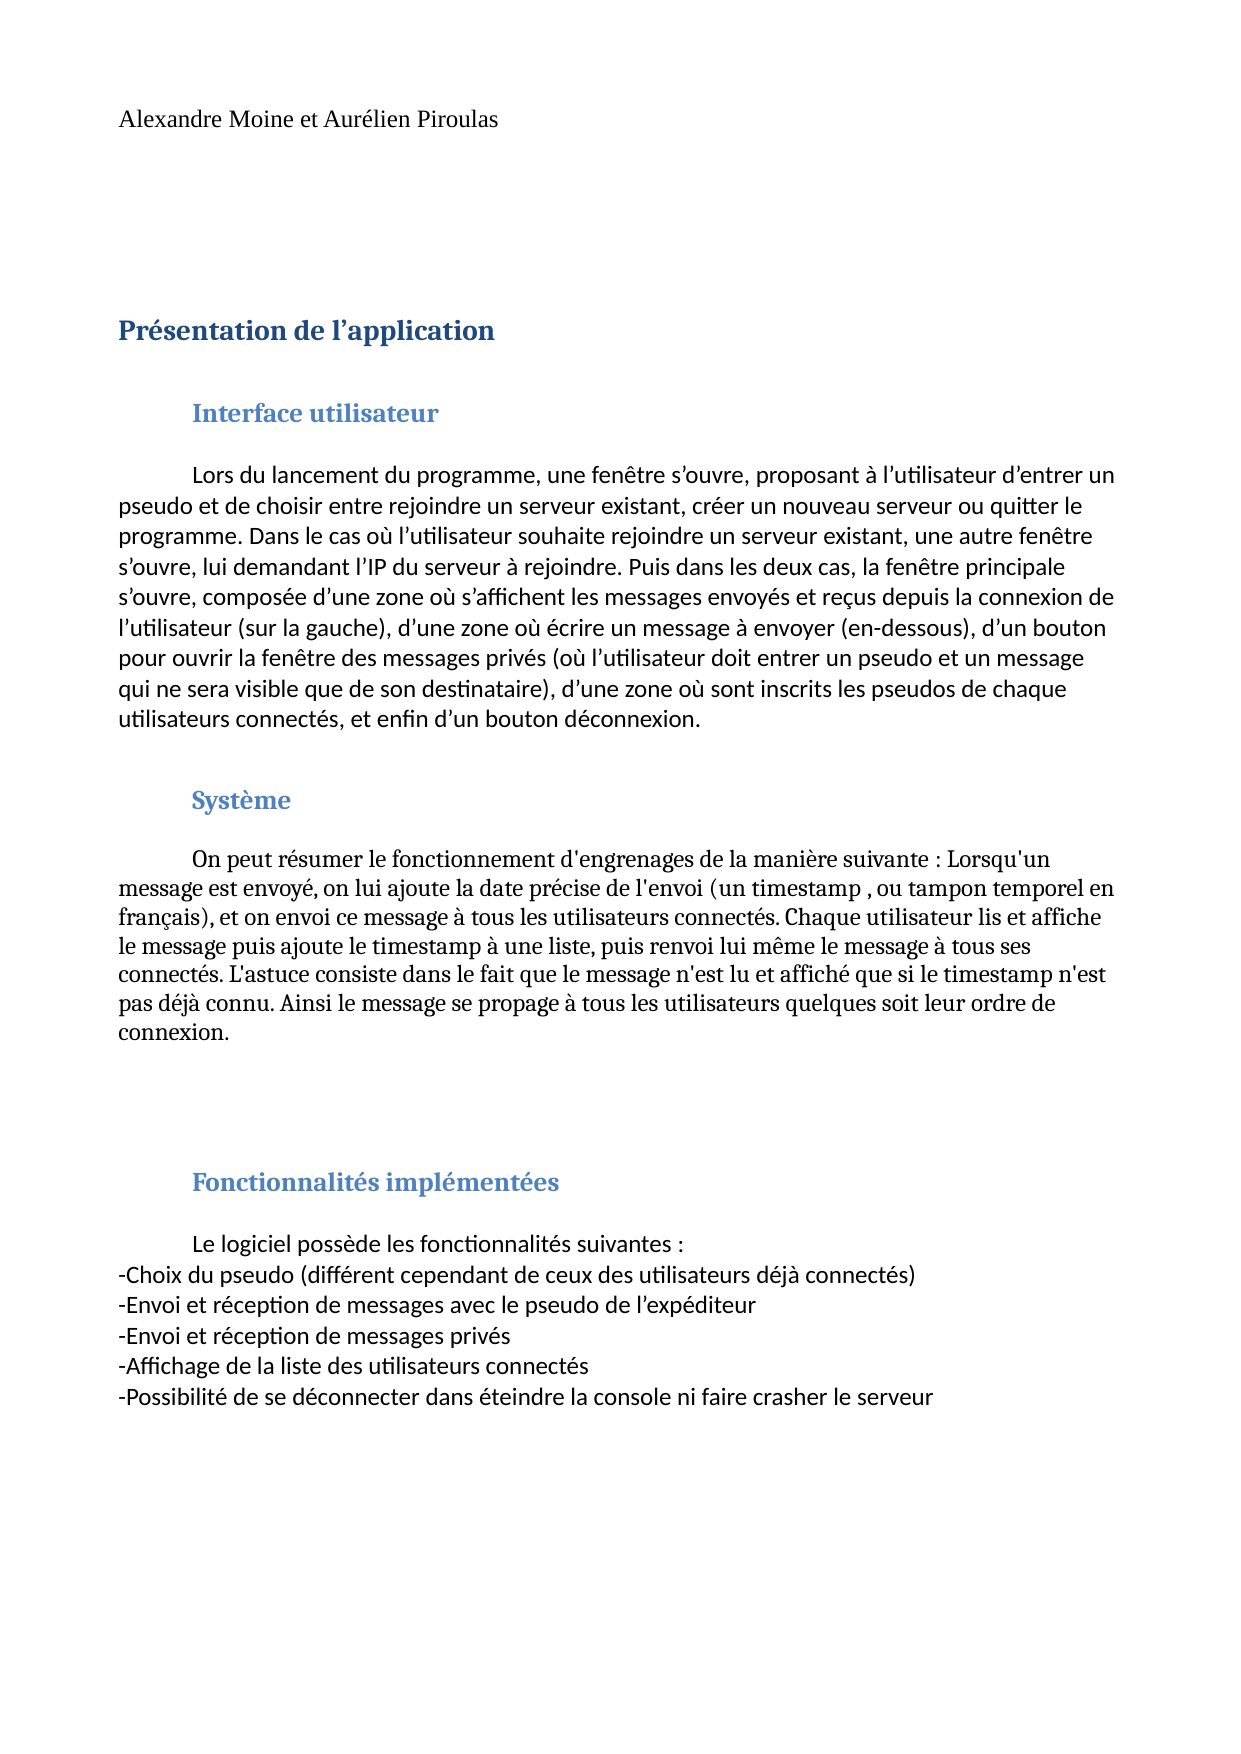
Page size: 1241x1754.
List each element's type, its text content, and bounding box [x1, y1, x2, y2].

text Lors du lancement du programme, une fenêtre s’ouvre, proposant à l’utilisateur d’entrer un pseudo et de choisir entre rejoindre un serveur existant, créer un nouveau serveur ou quitter le programme. Dans le cas où l’utilisateur souhaite rejoindre un serveur existant, une autre fenêtre s’ouvre, lui demandant l’IP du serveur à rejoindre. Puis dans les deux cas, la fenêtre principale s’ouvre, composée d’une zone où s’affichent les messages envoyés et reçus depuis la connexion de l’utilisateur (sur la gauche), d’une zone où écrire un message à envoyer (en-dessous), d’un bouton pour ouvrir la fenêtre des messages privés (où l’utilisateur doit entrer un pseudo et un message qui ne sera visible que de son destinataire), d’une zone où sont inscrits les pseudos de chaque utilisateurs connectés, et enfin d’un bouton déconnexion. [118, 459, 1122, 734]
text On peut résumer le fonctionnement d'engrenages de la manière suivante : Lorsqu'un message est envoyé, on lui ajoute la date précise de l'envoi (un timestamp , ou tampon temporel en français), et on envoi ce message à tous les utilisateurs connectés. Chaque utilisateur lis et affiche le message puis ajoute le timestamp à une liste, puis renvoi lui même le message à tous ses connectés. L'astuce consiste dans le fait que le message n'est lu et affiché que si le timestamp n'est pas déjà connu. Ainsi le message se propage à tous les utilisateurs quelques soit leur ordre de connexion. [118, 845, 1122, 1047]
text -Possibilité de se déconnecter dans éteindre la console ni faire crasher le serveur [118, 1381, 1122, 1411]
text -Choix du pseudo (différent cependant de ceux des utilisateurs déjà connectés) [118, 1259, 1122, 1289]
text -Envoi et réception de messages privés [118, 1320, 1122, 1350]
text -Envoi et réception de messages avec le pseudo de l’expéditeur [118, 1289, 1122, 1320]
text Présentation de l’application [118, 314, 1122, 348]
subtitle Interface utilisateur [118, 398, 1122, 429]
subtitle Fonctionnalités implémentées [118, 1167, 1122, 1198]
subtitle Système [118, 785, 1122, 817]
text Le logiciel possède les fonctionnalités suivantes : [118, 1228, 1122, 1259]
text -Affichage de la liste des utilisateurs connectés [118, 1350, 1122, 1381]
